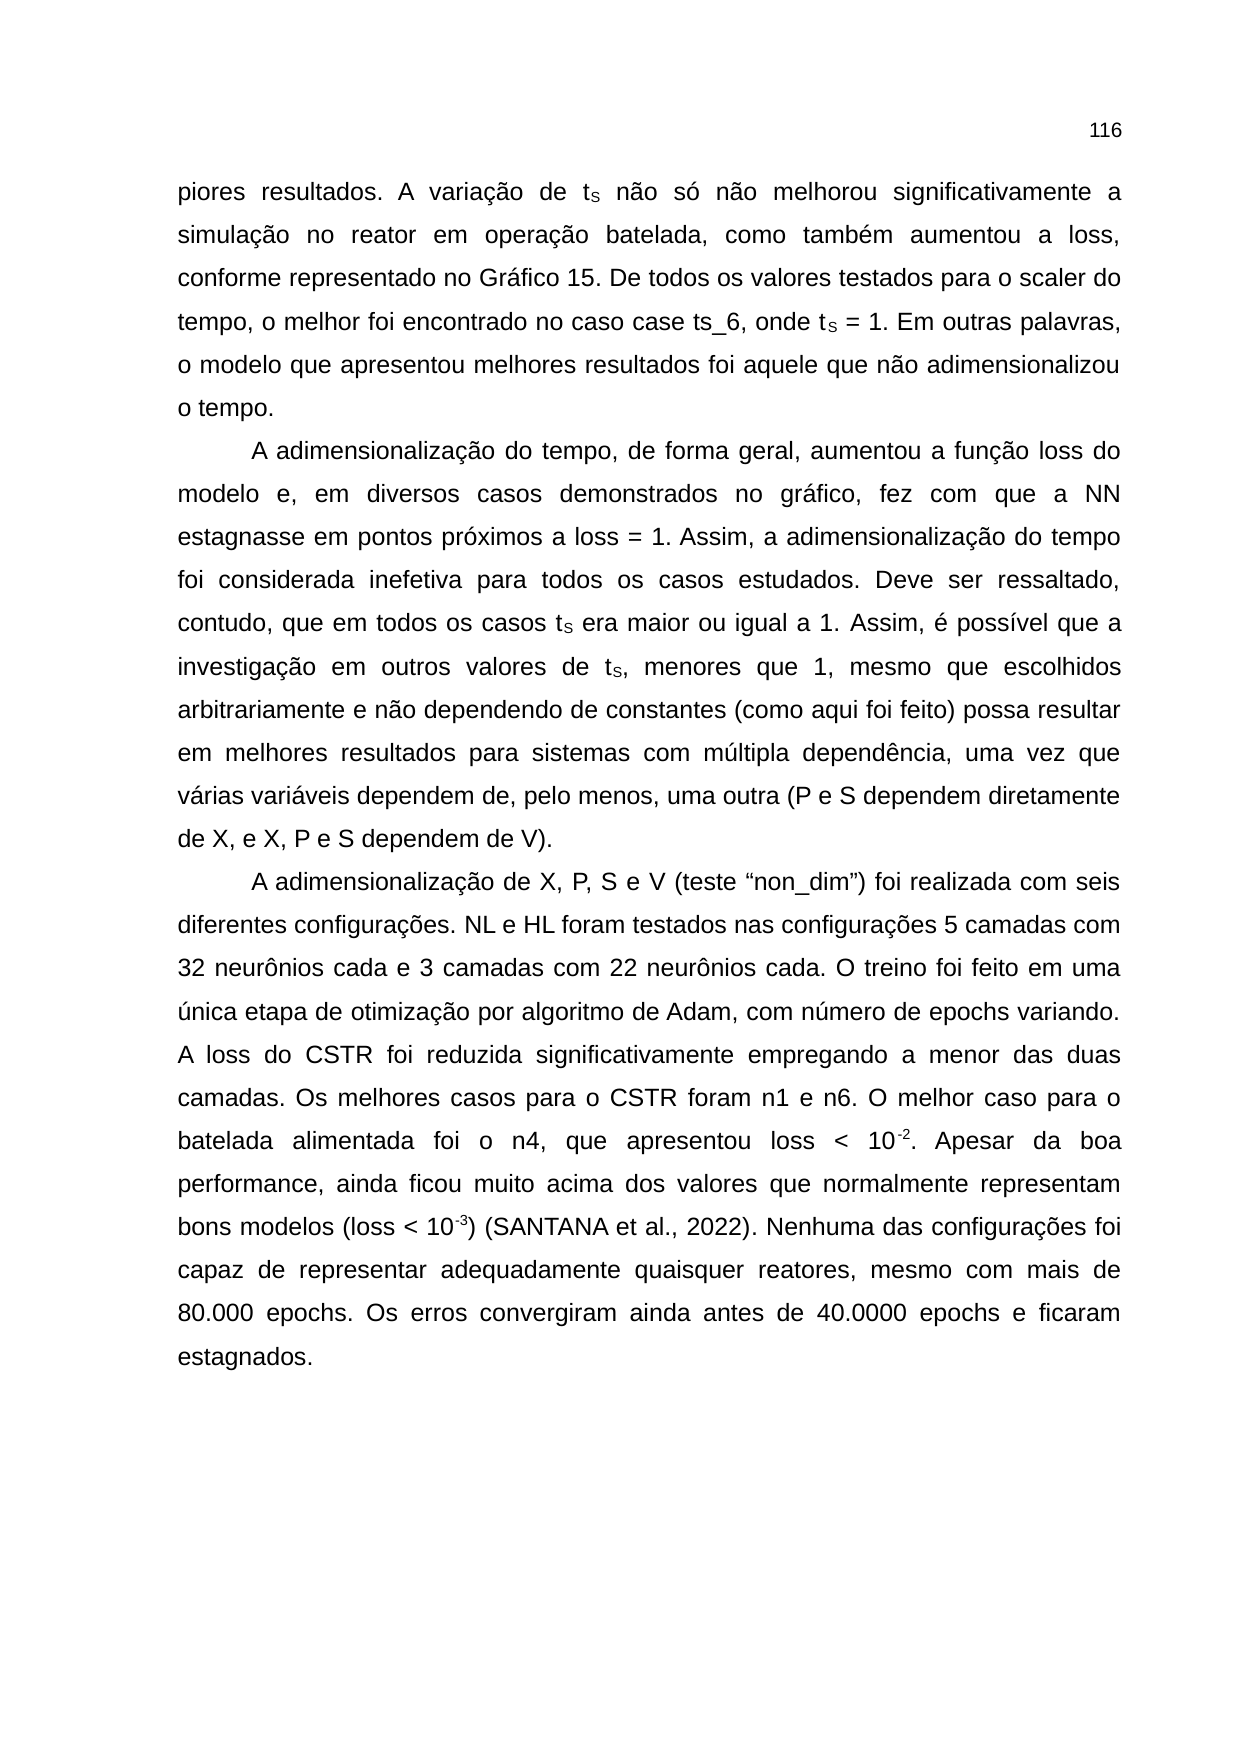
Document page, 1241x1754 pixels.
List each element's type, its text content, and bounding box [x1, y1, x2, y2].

text A adimensionalização de X, P, S e V (teste “non_dim”) foi realizada com seis diferentes configurações. NL e HL foram testados nas configurações 5 camadas com 32 neurônios cada e 3 camadas com 22 neurônios cada. O treino foi feito em uma única etapa de otimização por algoritmo de Adam, com número de epochs variando. A loss do CSTR foi reduzida significativamente empregando a menor das duas camadas. Os melhores casos para o CSTR foram n1 e n6. O melhor caso para o batelada alimentada foi o n4, que apresentou loss < 10-2. Apesar da boa performance, ainda ficou muito acima dos valores que normalmente representam bons modelos (loss < 10-3) (SANTANA et al., 2022). Nenhuma das configurações foi capaz de representar adequadamente quaisquer reatores, mesmo com mais de 80.000 epochs. Os erros convergiram ainda antes de 40.0000 epochs e ficaram estagnados. [177, 867, 1122, 1370]
text piores resultados. A variação de tS não só não melhorou significativamente a simulação no reator em operação batelada, como também aumentou a loss, conforme representado no Gráfico 15. De todos os valores testados para o scaler do tempo, o melhor foi encontrado no caso case ts_6, onde tS = 1. Em outras palavras, o modelo que apresentou melhores resultados foi aquele que não adimensionalizou o tempo. [177, 177, 1122, 421]
text A adimensionalização do tempo, de forma geral, aumentou a função loss do modelo e, em diversos casos demonstrados no gráfico, fez com que a NN estagnasse em pontos próximos a loss = 1. Assim, a adimensionalização do tempo foi considerada inefetiva para todos os casos estudados. Deve ser ressaltado, contudo, que em todos os casos tS era maior ou igual a 1. Assim, é possível que a investigação em outros valores de tS, menores que 1, mesmo que escolhidos arbitrariamente e não dependendo de constantes (como aqui foi feito) possa resultar em melhores resultados para sistemas com múltipla dependência, uma vez que várias variáveis dependem de, pelo menos, uma outra (P e S dependem diretamente de X, e X, P e S dependem de V). [177, 436, 1122, 853]
